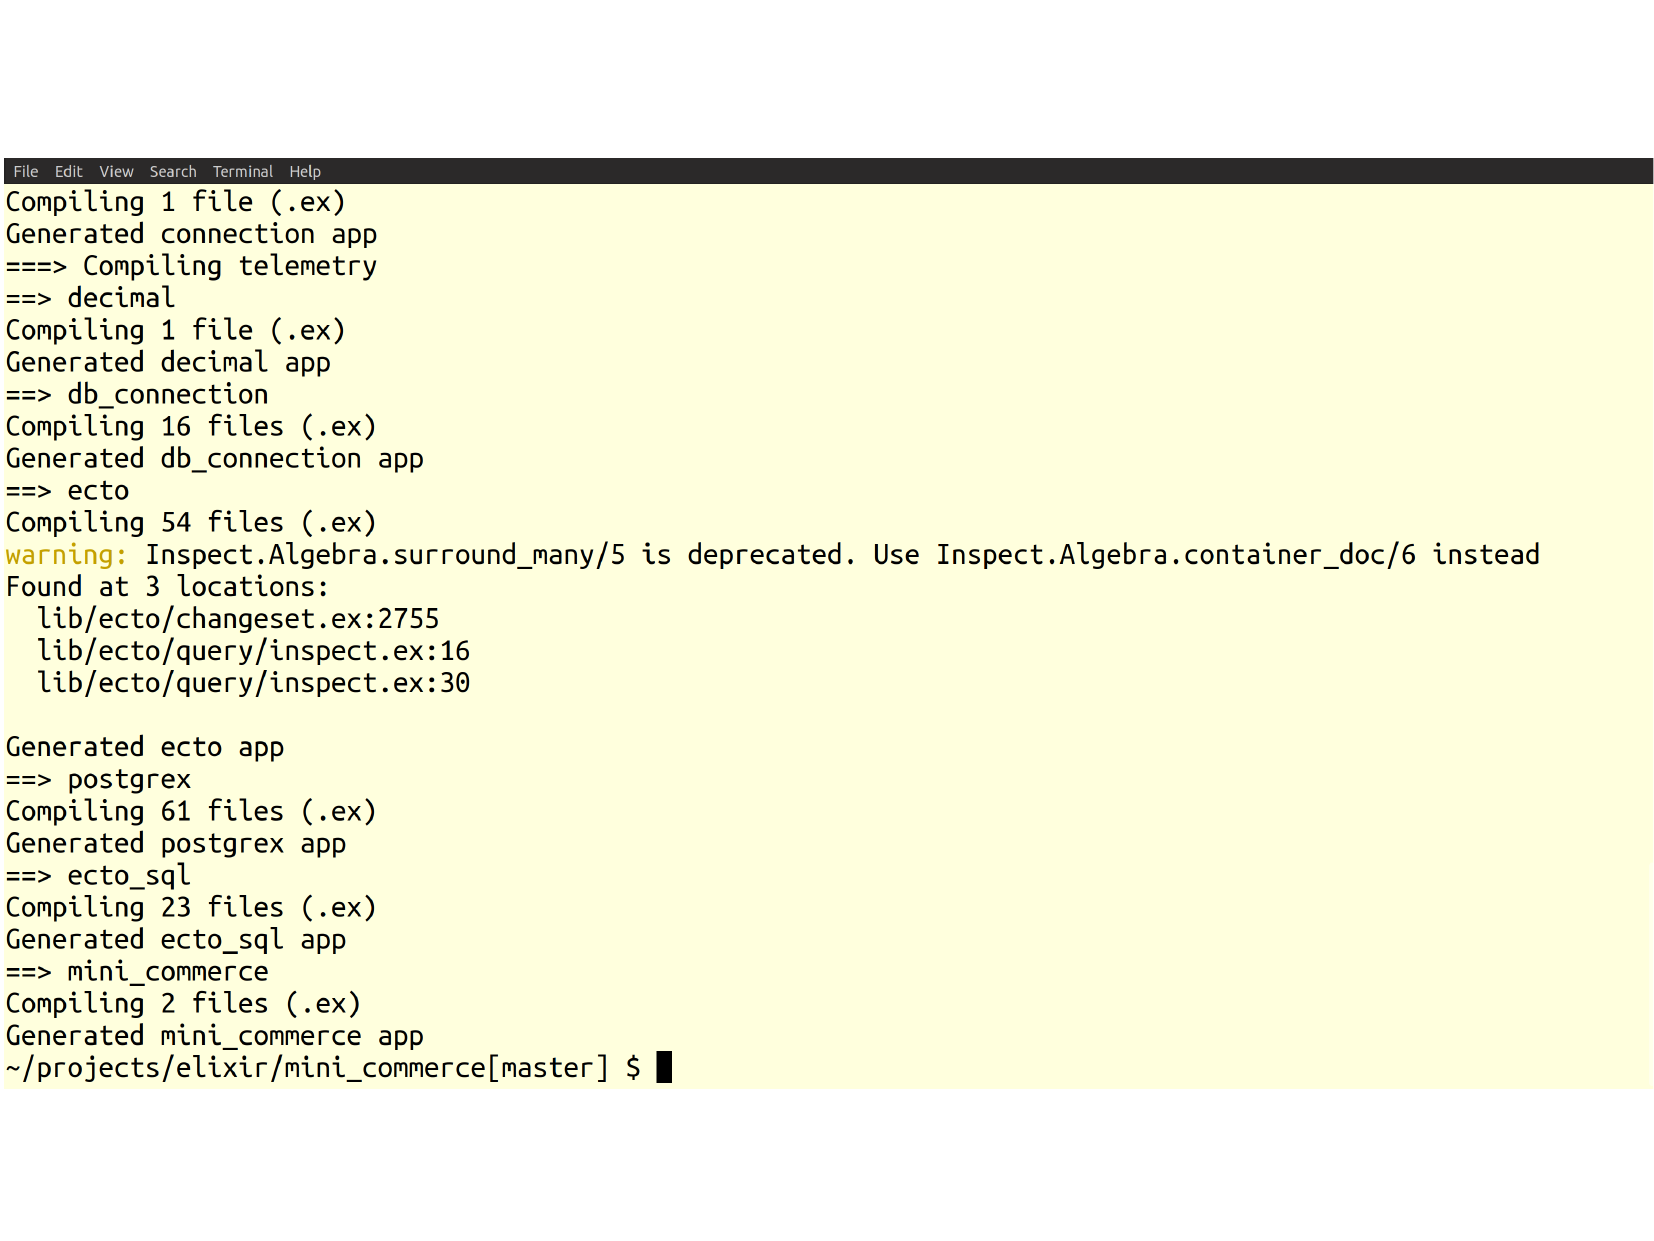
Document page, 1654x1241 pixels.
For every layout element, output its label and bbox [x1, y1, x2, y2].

picture [4, 158, 1654, 1089]
